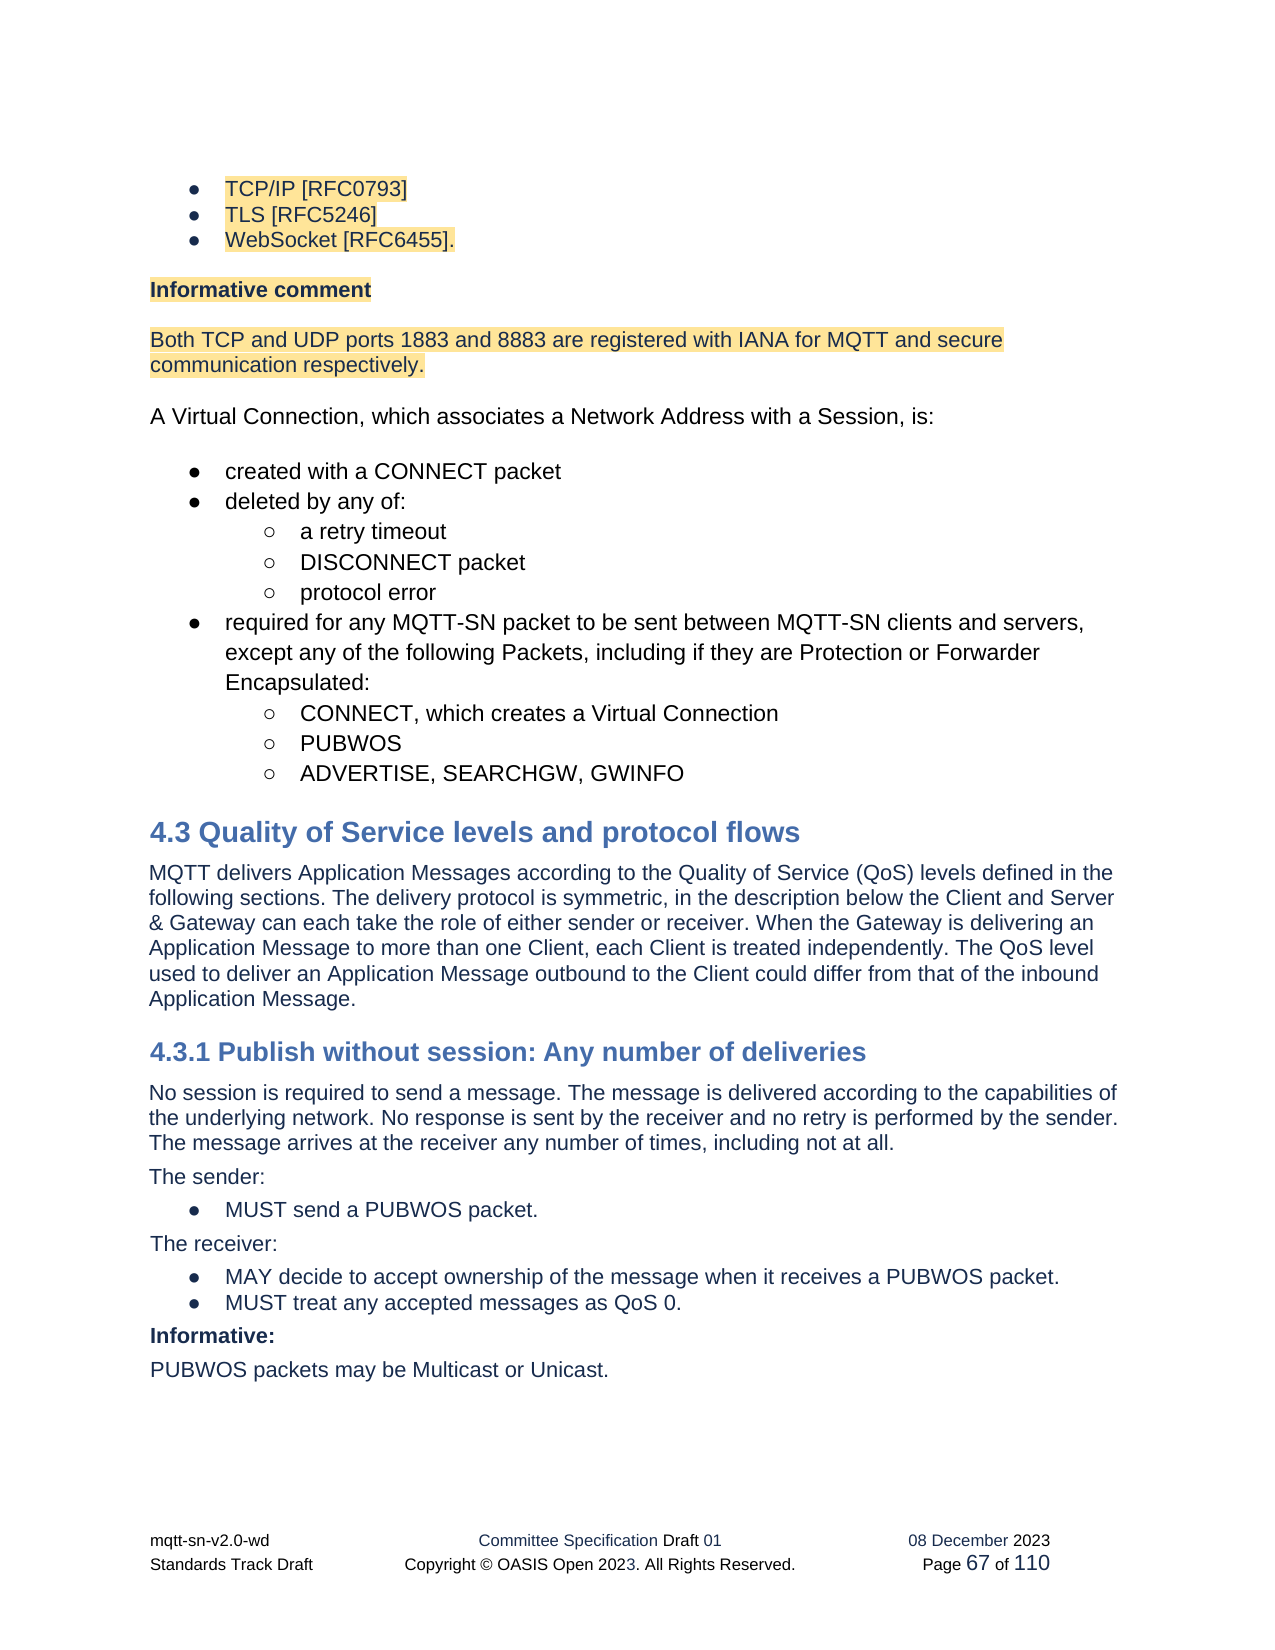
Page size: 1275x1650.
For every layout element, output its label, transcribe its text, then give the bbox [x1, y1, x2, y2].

list TCP/IP [RFC0793] [187, 176, 1124, 202]
text Informative: [150, 1323, 1124, 1348]
list MAY decide to accept ownership of the message when it receives a PUBWOS packet. [187, 1264, 1124, 1289]
list protocol error [262, 579, 1125, 605]
subtitle 4.3 Quality of Service levels and protocol flows [150, 815, 1124, 849]
text No session is required to send a message. The message is delivered according to the capabilities of the underlying network. No response is sent by the receiver and no retry is performed by the sender. The message arrives at the receiver any number of times, including not at all. [148, 1079, 1124, 1155]
list DISCONNECT packet [262, 548, 1125, 575]
list ADVERTISE, SEARCHGW, GWINFO [262, 760, 1125, 786]
list deleted by any of: [187, 488, 1125, 514]
list MUST treat any accepted messages as QoS 0. [187, 1289, 1124, 1314]
text PUBWOS packets may be Multicast or Unicast. [150, 1356, 1124, 1382]
text The sender: [148, 1163, 1124, 1189]
list MUST send a PUBWOS packet. [187, 1197, 1124, 1222]
list required for any MQTT-SN packet to be sent between MQTT-SN clients and servers, except any of the following Packets, including if they are Protection or Forwarder Encapsulated: [187, 609, 1125, 696]
list created with a CONNECT packet [187, 458, 1125, 484]
list WebSocket [RFC6455]. [187, 227, 1124, 252]
text MQTT delivers Application Messages according to the Quality of Service (QoS) levels defined in the following sections. The delivery protocol is symmetric, in the description below the Client and Server & Gateway can each take the role of either sender or receiver. When the Gateway is delivering an Application Message to more than one Client, each Client is treated independently. The QoS level used to deliver an Application Message outbound to the Client could differ from that of the inbound Application Message. [148, 859, 1124, 1011]
text A Virtual Connection, which associates a Network Address with a Session, is: [150, 403, 1125, 429]
list CONNECT, which creates a Virtual Connection [262, 699, 1125, 726]
text Both TCP and UDP ports 1883 and 8883 are registered with IANA for MQTT and secure communication respectively. [150, 327, 1124, 378]
text Informative comment [150, 277, 1124, 302]
list PUBWOS [262, 730, 1125, 756]
subtitle 4.3.1 Publish without session: Any number of deliveries [150, 1036, 1124, 1067]
text The receiver: [150, 1231, 1124, 1256]
list TLS [RFC5246] [187, 202, 1124, 227]
list a retry timeout [262, 518, 1125, 544]
